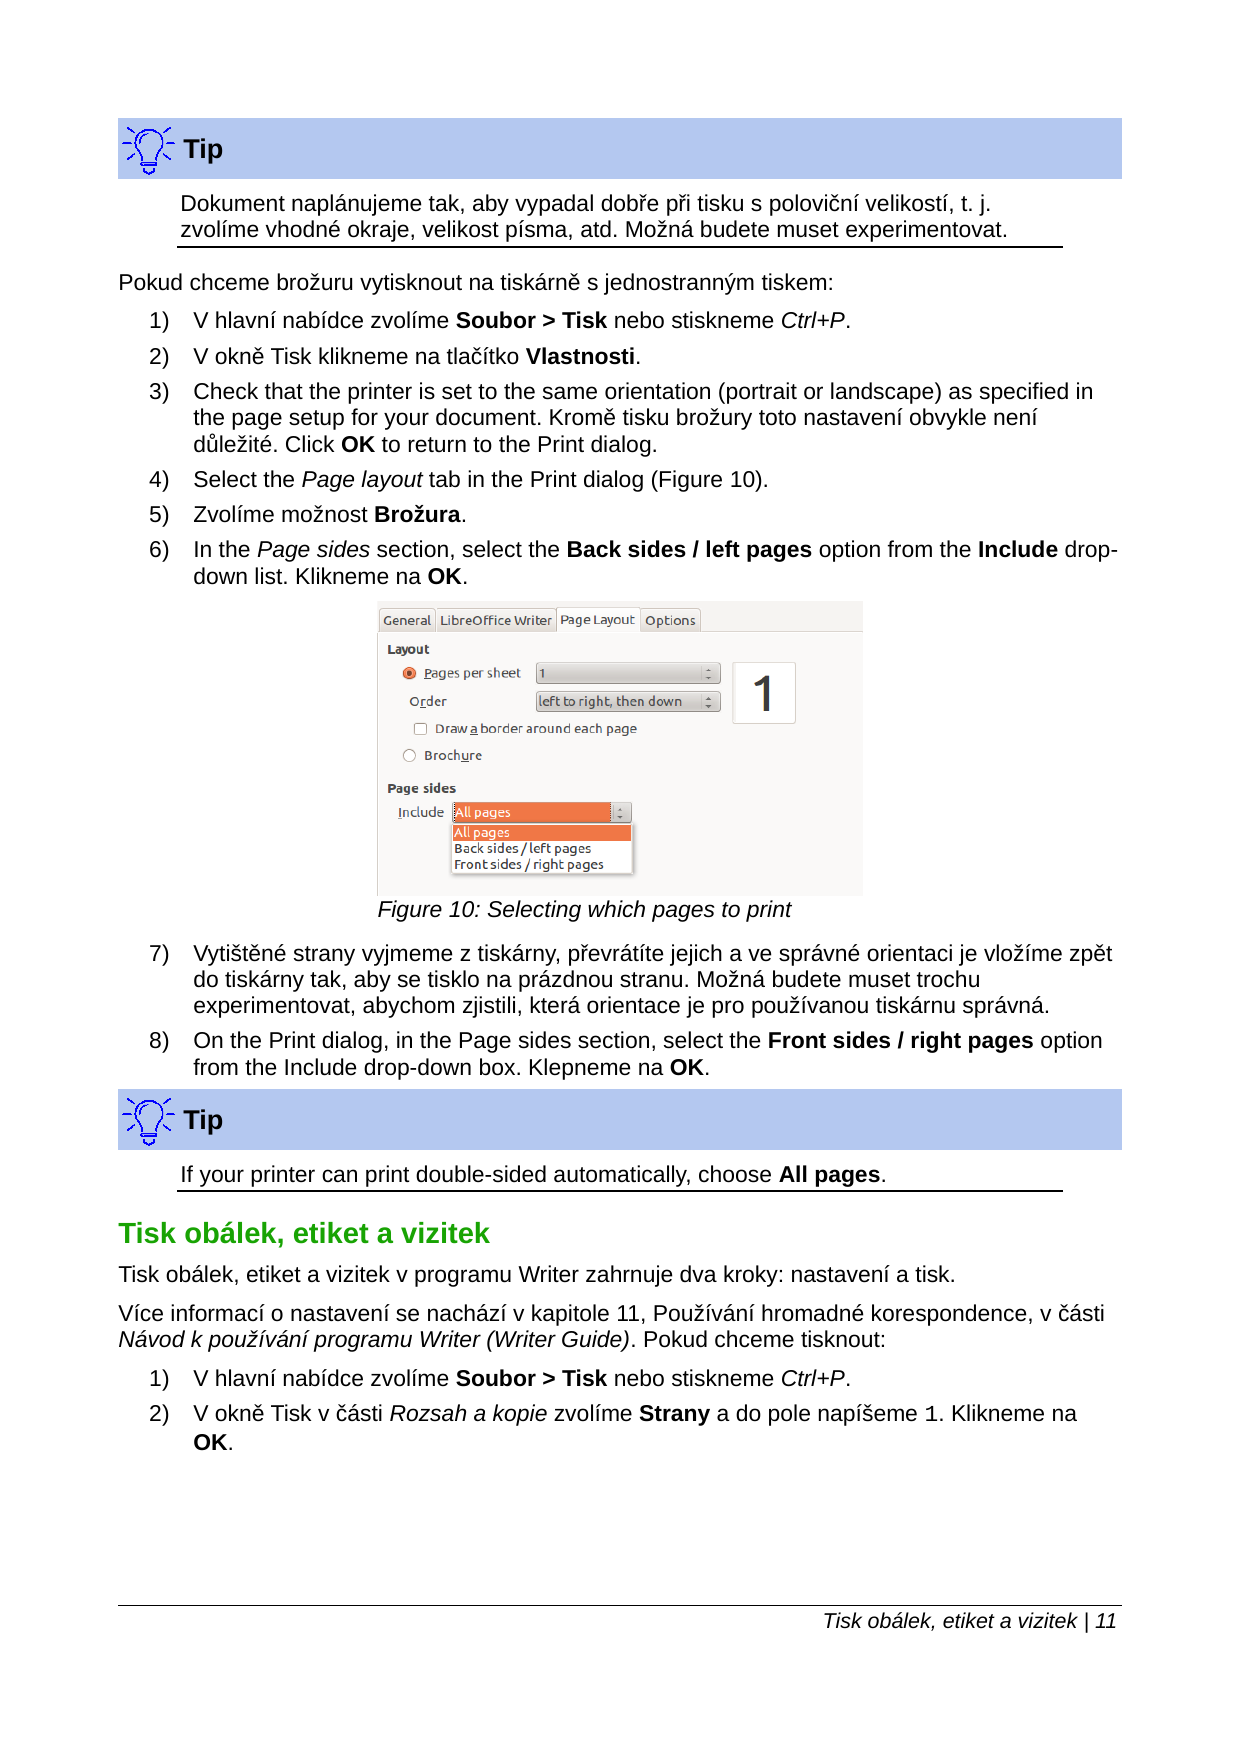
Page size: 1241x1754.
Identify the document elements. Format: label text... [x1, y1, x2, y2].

list Vytištěné strany vyjmeme z tiskárny, převrátíte jejich a ve správné orientaci je vložíme zpět do tiskárny tak, aby se tisklo na prázdnou stranu. Možná budete muset trochu experimentovat, abychom zjistili, která orientace je pro používanou tiskárnu správná. [169, 939, 1122, 1019]
list V hlavní nabídce zvolíme Soubor > Tisk nebo stiskneme Ctrl+P. [169, 1365, 1122, 1392]
list Více informací o nastavení se nachází v kapitole 11, Používání hromadné korespondence, v části Návod k používání programu Writer (Writer Guide). Pokud chceme tisknout: [118, 1300, 1122, 1353]
list Pokud chceme brožuru vytisknout na tiskárně s jednostranným tiskem: [118, 269, 1122, 295]
subtitle Tip [118, 118, 1122, 179]
text If your printer can print double-sided automatically, choose All pages. [177, 1158, 1063, 1190]
text Figure 10: Selecting which pages to print [377, 896, 863, 922]
subtitle Tip [118, 1089, 1122, 1150]
list V okně Tisk v části Rozsah a kopie zvolíme Strany a do pole napíšeme 1. Klikneme na OK. [169, 1400, 1122, 1455]
list Check that the printer is set to the same orientation (portrait or landscape) as specified in the page setup for your document. Kromě tisku brožury toto nastavení obvykle není důležité. Click OK to return to the Print dialog. [169, 378, 1122, 457]
text Tisk obálek, etiket a vizitek v programu Writer zahrnuje dva kroky: nastavení a tisk. [118, 1261, 1122, 1287]
list Zvolíme možnost Brožura. [169, 501, 1122, 527]
picture [119, 119, 179, 179]
subtitle Tisk obálek, etiket a vizitek [118, 1216, 1122, 1249]
list On the Print dialog, in the Page sides section, select the Front sides / right pages option from the Include drop-down box. Klepneme na OK. [169, 1027, 1122, 1080]
list In the Page sides section, select the Back sides / left pages option from the Include drop-down list. Klikneme na OK. [169, 536, 1122, 589]
picture [119, 1090, 179, 1150]
picture [377, 601, 863, 896]
list V okně Tisk klikneme na tlačítko Vlastnosti. [169, 343, 1122, 369]
text Dokument naplánujeme tak, aby vypadal dobře při tisku s poloviční velikostí, t. j. zvolíme vhodné okraje, velikost písma, atd. Možná budete muset experimentovat. [177, 187, 1063, 246]
list V hlavní nabídce zvolíme Soubor > Tisk nebo stiskneme Ctrl+P. [169, 307, 1122, 334]
list Select the Page layout tab in the Print dialog (Figure 10). [169, 466, 1122, 492]
